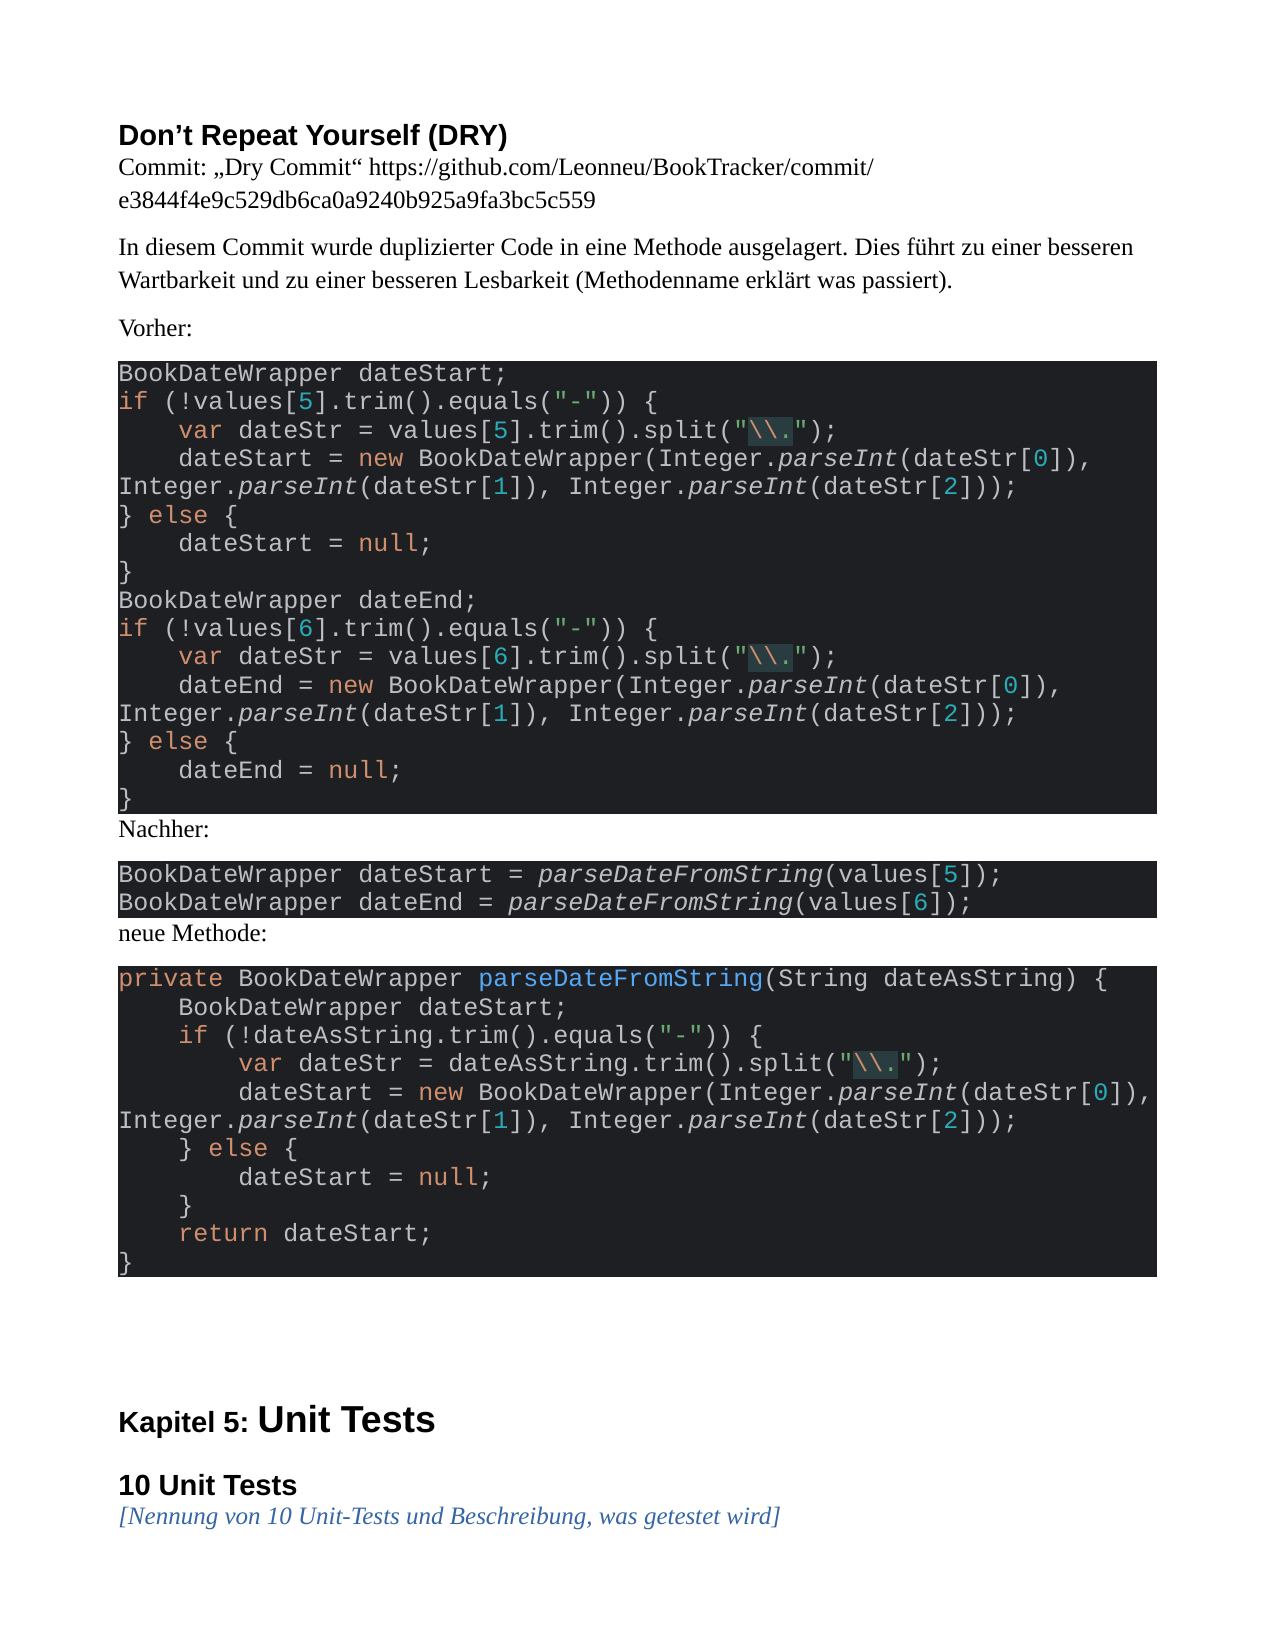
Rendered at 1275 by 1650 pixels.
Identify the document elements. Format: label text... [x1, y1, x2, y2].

text neue Methode: [118, 918, 1157, 947]
text [Nennung von 10 Unit-Tests und Beschreibung, was getestet wird] [118, 1501, 1157, 1530]
subtitle 10 Unit Tests [118, 1468, 1157, 1501]
subtitle Don’t Repeat Yourself (DRY) [118, 118, 1157, 152]
text BookDateWrapper dateStart; if (!values[5].trim().equals("-")) { var dateStr = values[5].trim().split("\\."); dateStart = new BookDateWrapper(Integer.parseInt(dateStr[0]), Integer.parseInt(dateStr[1]), Integer.parseInt(dateStr[2])); } else { dateStart = null; } BookDateWrapper dateEnd; if (!values[6].trim().equals("-")) { var dateStr = values[6].trim().split("\\."); dateEnd = new BookDateWrapper(Integer.parseInt(dateStr[0]), Integer.parseInt(dateStr[1]), Integer.parseInt(dateStr[2])); } else { dateEnd = null; } [118, 361, 1157, 814]
text Nachher: [118, 814, 1157, 843]
text Commit: „Dry Commit“ https://github.com/Leonneu/BookTracker/commit/ e3844f4e9c529db6ca0a9240b925a9fa3bc5c559 [118, 152, 1157, 213]
subtitle Kapitel 5: Unit Tests [118, 1398, 1157, 1441]
text private BookDateWrapper parseDateFromString(String dateAsString) { BookDateWrapper dateStart; if (!dateAsString.trim().equals("-")) { var dateStr = dateAsString.trim().split("\\."); dateStart = new BookDateWrapper(Integer.parseInt(dateStr[0]), Integer.parseInt(dateStr[1]), Integer.parseInt(dateStr[2])); } else { dateStart = null; } return dateStart; } [118, 966, 1157, 1277]
text Vorher: [118, 313, 1157, 342]
text In diesem Commit wurde duplizierter Code in eine Methode ausgelagert. Dies führt zu einer besseren Wartbarkeit und zu einer besseren Lesbarkeit (Methodenname erklärt was passiert). [118, 232, 1157, 294]
text BookDateWrapper dateStart = parseDateFromString(values[5]); BookDateWrapper dateEnd = parseDateFromString(values[6]); [118, 861, 1157, 918]
